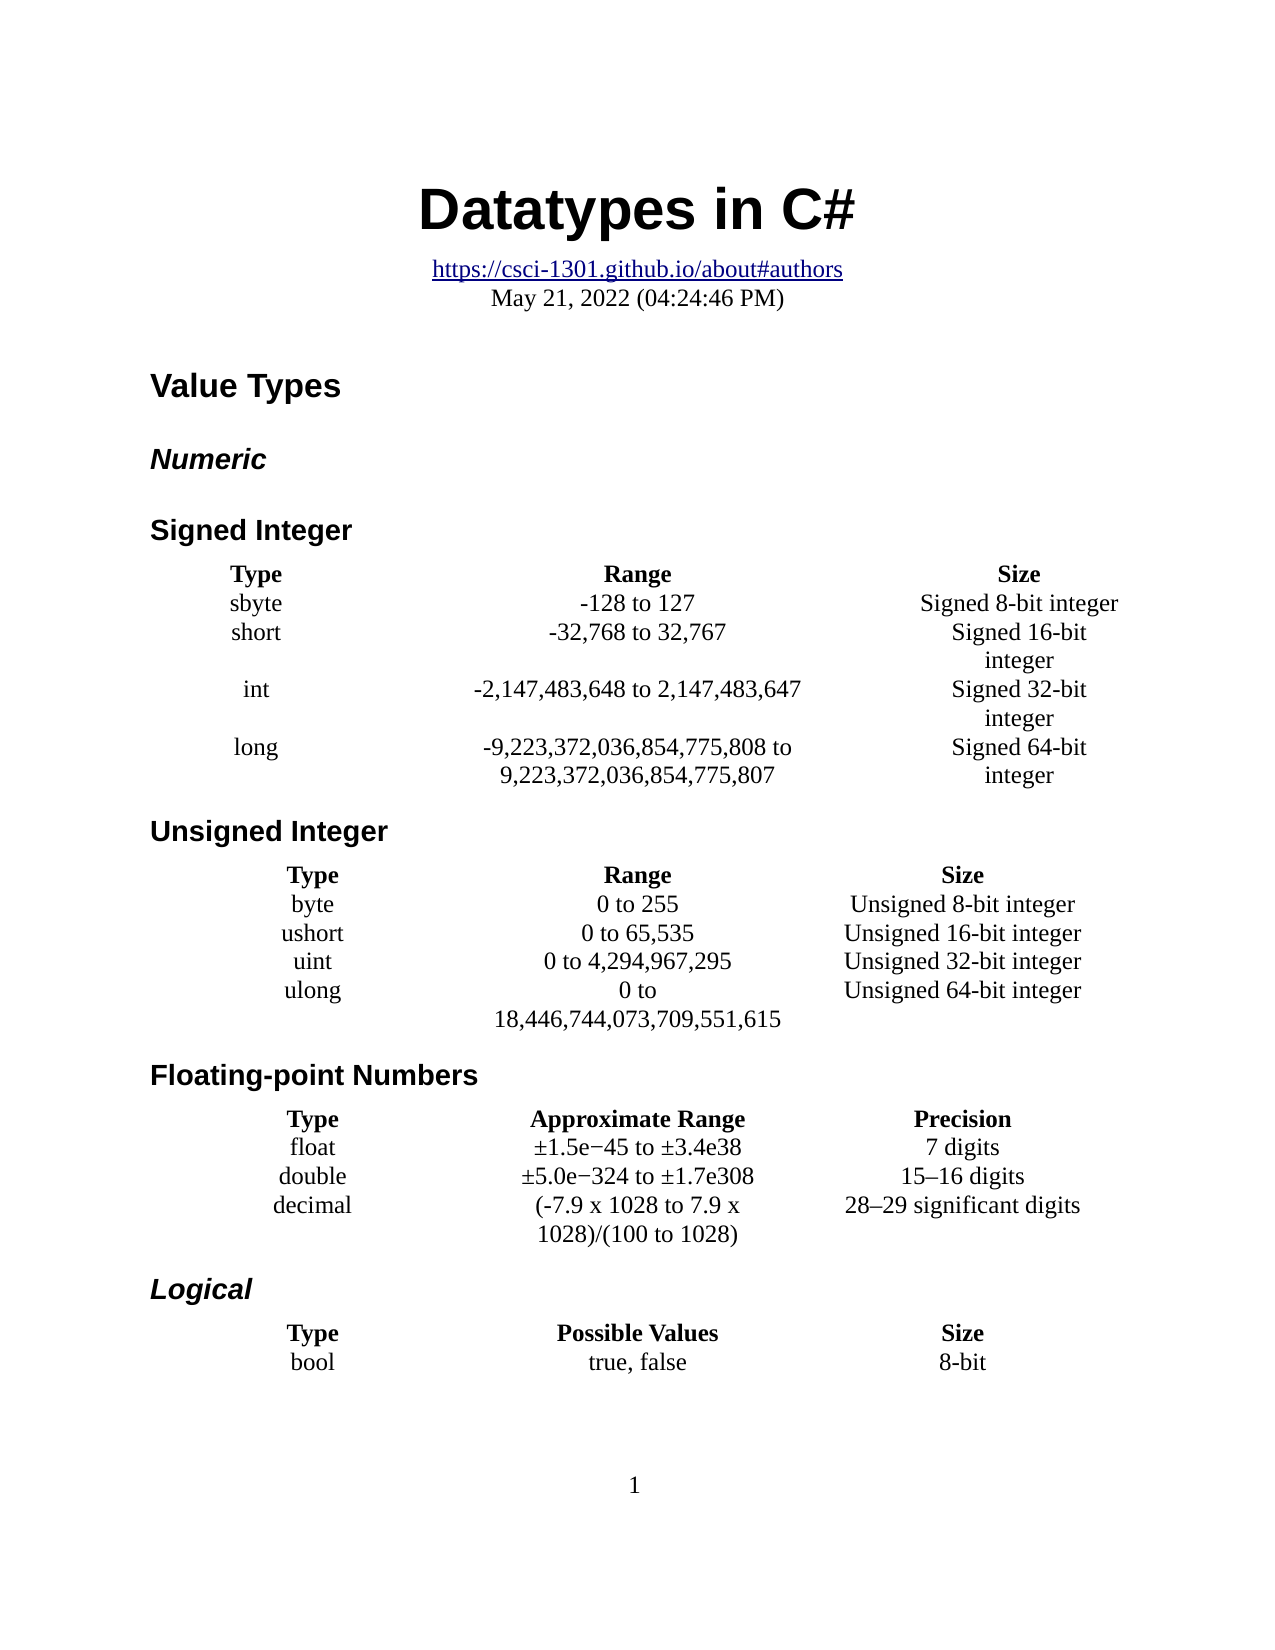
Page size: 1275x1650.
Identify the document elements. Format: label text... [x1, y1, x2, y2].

table_cell 8-bit [800, 1347, 1125, 1376]
table_cell sbyte [150, 588, 362, 617]
subtitle Unsigned Integer [150, 814, 1125, 848]
table_cell Signed 8-bit integer [913, 588, 1125, 617]
text https://csci-1301.github.io/about#authors [150, 254, 1125, 283]
subtitle Value Types [150, 366, 1125, 404]
text May 21, 2022 (04:24:46 PM) [150, 283, 1125, 312]
table_cell decimal [150, 1190, 475, 1247]
table_cell 15–16 digits [800, 1161, 1125, 1190]
subtitle Numeric [150, 442, 1125, 476]
table_cell 7 digits [800, 1133, 1125, 1161]
table_header Size [913, 559, 1125, 588]
table_cell -9,223,372,036,854,775,808 to 9,223,372,036,854,775,807 [362, 732, 913, 789]
table_cell ushort [150, 918, 475, 946]
table_cell Signed 16-bit integer [913, 617, 1125, 674]
table_cell Signed 32-bit integer [913, 674, 1125, 732]
table_header Type [150, 1104, 475, 1132]
table_header Possible Values [475, 1319, 800, 1347]
table_cell ±5.0e−324 to ±1.7e308 [475, 1161, 800, 1190]
table_cell short [150, 617, 362, 674]
table_header Type [150, 860, 475, 889]
table_header Size [800, 1319, 1125, 1347]
table_header Type [150, 559, 362, 588]
table_cell float [150, 1133, 475, 1161]
table_cell bool [150, 1347, 475, 1376]
subtitle Logical [150, 1272, 1125, 1306]
table_header Approximate Range [475, 1104, 800, 1132]
table_cell uint [150, 946, 475, 975]
table_header Type [150, 1319, 475, 1347]
table_cell true, false [475, 1347, 800, 1376]
table_header Size [800, 860, 1125, 889]
subtitle Signed Integer [150, 513, 1125, 547]
table_cell ±1.5e−45 to ±3.4e38 [475, 1133, 800, 1161]
table_cell 28–29 significant digits [800, 1190, 1125, 1247]
table_cell Unsigned 64-bit integer [800, 975, 1125, 1033]
table_cell 0 to 255 [475, 889, 800, 918]
table_header Precision [800, 1104, 1125, 1132]
table_cell int [150, 674, 362, 732]
table_cell -32,768 to 32,767 [362, 617, 913, 674]
table_cell Unsigned 8-bit integer [800, 889, 1125, 918]
table_header Range [362, 559, 913, 588]
table_cell 0 to 18,446,744,073,709,551,615 [475, 975, 800, 1033]
table_cell byte [150, 889, 475, 918]
table_cell 0 to 4,294,967,295 [475, 946, 800, 975]
table_cell 0 to 65,535 [475, 918, 800, 946]
table_cell Signed 64-bit integer [913, 732, 1125, 789]
table_cell Unsigned 16-bit integer [800, 918, 1125, 946]
table_cell -128 to 127 [362, 588, 913, 617]
table_cell long [150, 732, 362, 789]
table_cell ulong [150, 975, 475, 1033]
table_cell Unsigned 32-bit integer [800, 946, 1125, 975]
table_cell double [150, 1161, 475, 1190]
table_cell -2,147,483,648 to 2,147,483,647 [362, 674, 913, 732]
subtitle Floating-point Numbers [150, 1058, 1125, 1091]
table_header Range [475, 860, 800, 889]
table_cell (-7.9 x 1028 to 7.9 x 1028)/(100 to 1028) [475, 1190, 800, 1247]
title Datatypes in C# [150, 175, 1125, 242]
